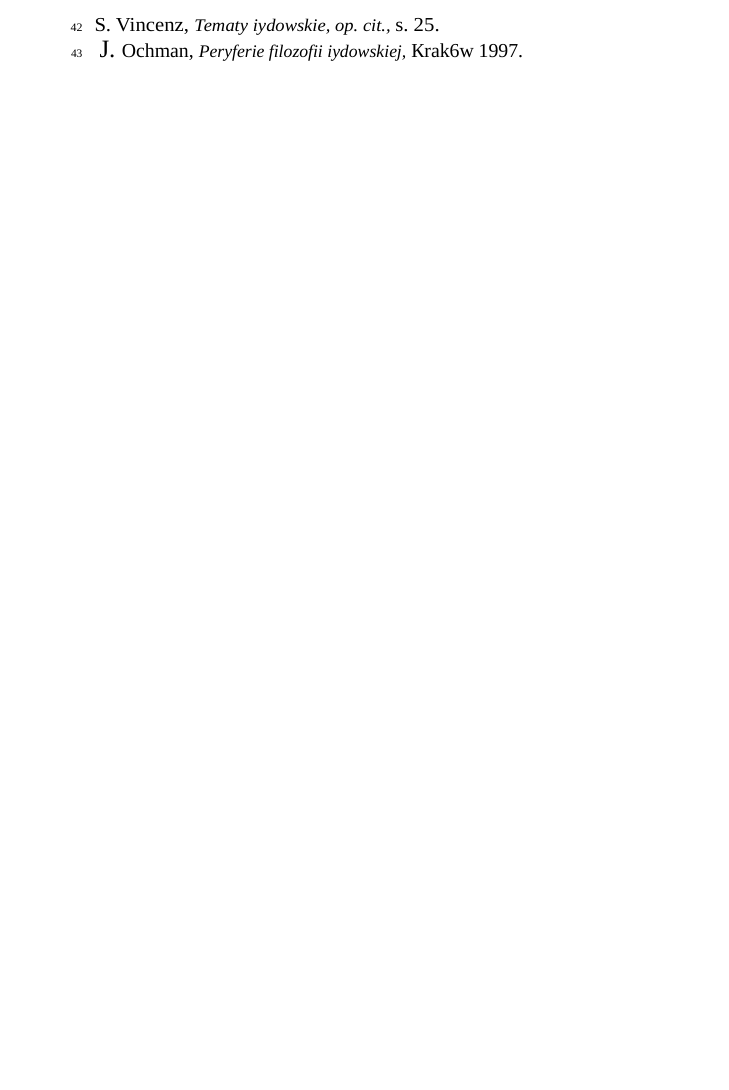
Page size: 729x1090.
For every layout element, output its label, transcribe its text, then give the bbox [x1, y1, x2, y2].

text 42 S. Vincenz, Тетаtу iydowskie, ор. cit., s. 25. [70, 14, 672, 36]
text 43 J. Ochman, Peryferie filozofii iydowskiej, Кrak6w 1997. [71, 36, 672, 63]
